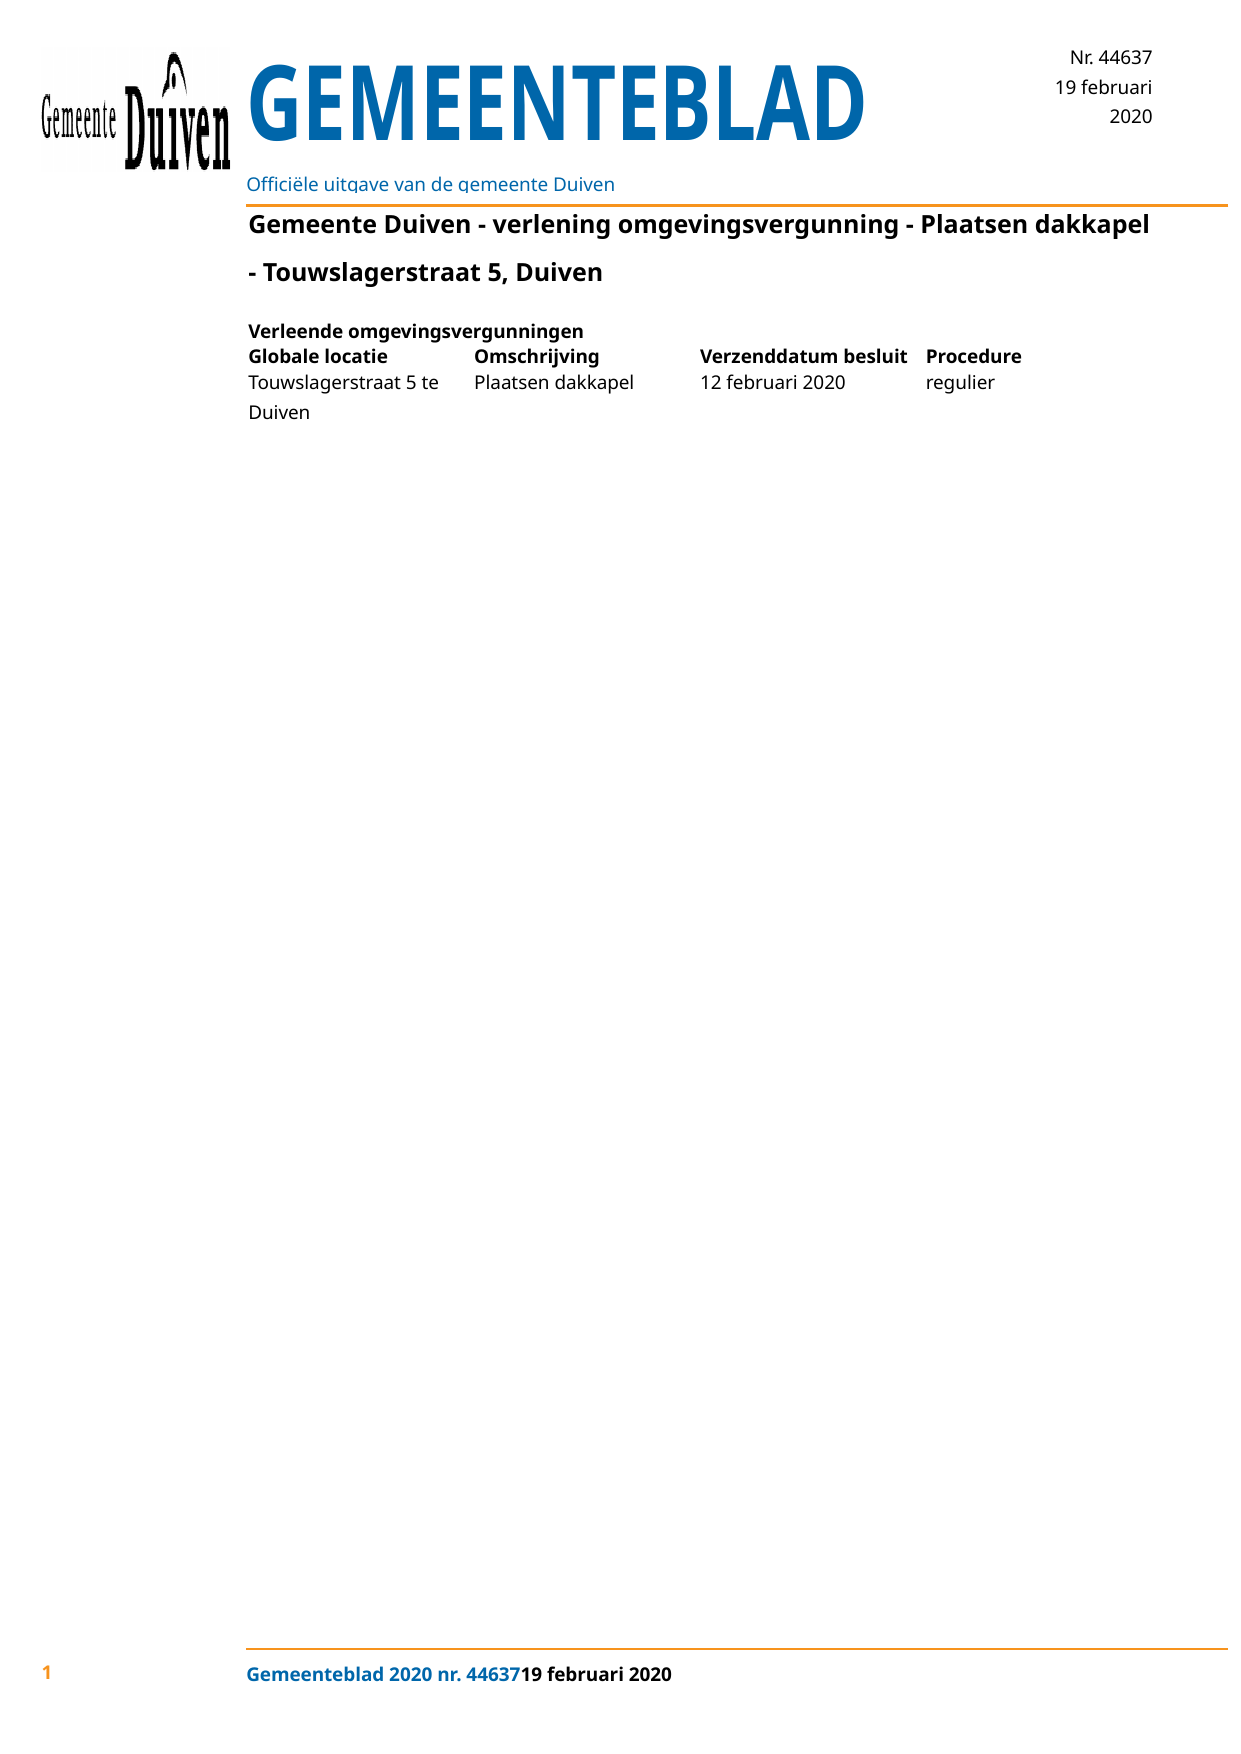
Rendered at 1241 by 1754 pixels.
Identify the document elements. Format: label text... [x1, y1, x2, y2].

table_header Verleende omgevingsvergunningen [248, 318, 1152, 344]
text Gemeente Duiven - verlening omgevingsvergunning - Plaatsen dakkapel - Touwslagerstraat 5, Duiven [248, 207, 1152, 288]
picture [41, 47, 231, 172]
table_cell regulier [926, 370, 1152, 425]
table_cell Verzenddatum besluit [700, 344, 926, 369]
table_cell Procedure [926, 344, 1152, 369]
table_cell Omschrijving [474, 344, 700, 369]
table_cell Touwslagerstraat 5 te Duiven [248, 370, 474, 425]
table_cell 12 februari 2020 [700, 370, 926, 425]
table_cell Plaatsen dakkapel [474, 370, 700, 425]
table_cell Globale locatie [248, 344, 474, 369]
